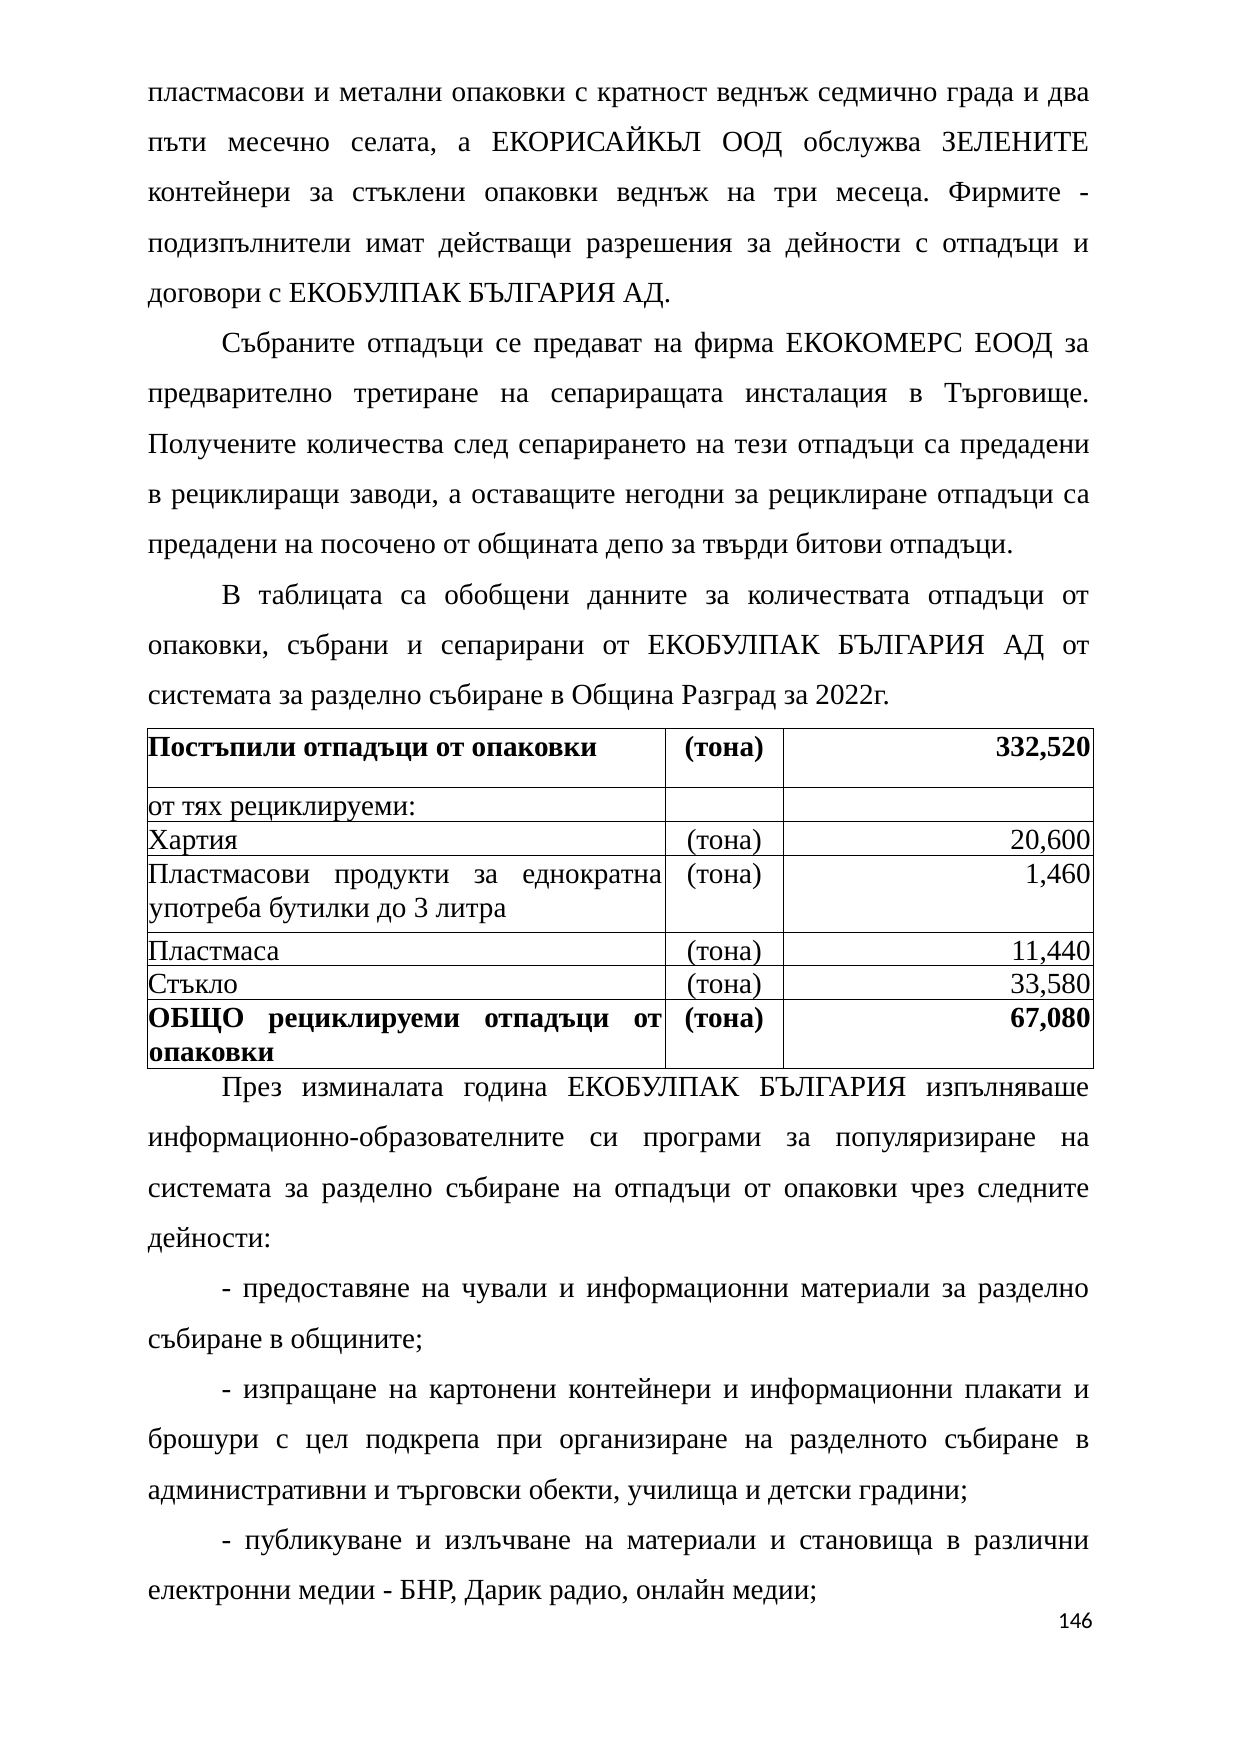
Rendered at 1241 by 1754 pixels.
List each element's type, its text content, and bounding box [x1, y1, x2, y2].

table_cell Хартия [148, 822, 665, 855]
text - предоставяне на чували и информационни материали за разделно събиране в общините; [148, 1271, 1090, 1354]
table_cell (тона) [666, 966, 783, 999]
text - изпращане на картонени контейнери и информационни плакати и брошури с цел подкрепа при организиране на разделното събиране в административни и търговски обекти, училища и детски градини; [148, 1371, 1090, 1505]
table_cell 20,600 [784, 822, 1093, 855]
table_header Постъпили отпадъци от опаковки [148, 729, 665, 787]
table_cell Пластмаса [148, 933, 665, 965]
table_header (тона) [666, 729, 783, 787]
table_cell 67,080 [784, 1000, 1093, 1068]
table_cell от тях рециклируеми: [148, 788, 665, 821]
table_cell (тона) [666, 822, 783, 855]
table_cell (тона) [666, 933, 783, 965]
table_cell 11,440 [784, 933, 1093, 965]
table_cell (тона) [666, 856, 783, 932]
table_cell Пластмасови продукти за еднократна употреба бутилки до 3 литра [148, 856, 665, 932]
text - публикуване и излъчване на материали и становища в различни електронни медии - БНР, Дарик радио, онлайн медии; [148, 1522, 1090, 1606]
table_cell [666, 788, 783, 821]
table_cell 33,580 [784, 966, 1093, 999]
table_cell [784, 788, 1093, 821]
table_cell ОБЩО рециклируеми отпадъци от опаковки [148, 1000, 665, 1068]
table_cell Стъкло [148, 966, 665, 999]
text През изминалата година ЕКОБУЛПАК БЪЛГАРИЯ изпълняваше информационно-образователните си програми за популяризиране на системата за разделно събиране на отпадъци от опаковки чрез следните дейности: [148, 1069, 1090, 1254]
text В таблицата са обобщени данните за количествата отпадъци от опаковки, събрани и сепарирани от ЕКОБУЛПАК БЪЛГАРИЯ АД от системата за разделно събиране в Община Разград за 2022г. [148, 577, 1090, 711]
table_cell 1,460 [784, 856, 1093, 932]
text Събраните отпадъци се предават на фирма ЕКОКОМЕРС ЕООД за предварително третиране на сепариращата инсталация в Търговище. Получените количества след сепарирането на тези отпадъци са предадени в рециклиращи заводи, а оставащите негодни за рециклиране отпадъци са предадени на посочено от общината депо за твърди битови отпадъци. [148, 325, 1090, 560]
table_cell (тона) [666, 1000, 783, 1068]
text пластмасови и метални опаковки с кратност веднъж седмично града и два пъти месечно селата, а ЕКОРИСАЙКЬЛ ООД обслужва ЗЕЛЕНИТЕ контейнери за стъклени опаковки веднъж на три месеца. Фирмите - подизпълнители имат действащи разрешения за дейности с отпадъци и договори с ЕКОБУЛПАК БЪЛГАРИЯ АД. [148, 74, 1090, 308]
table_header 332,520 [784, 729, 1093, 787]
